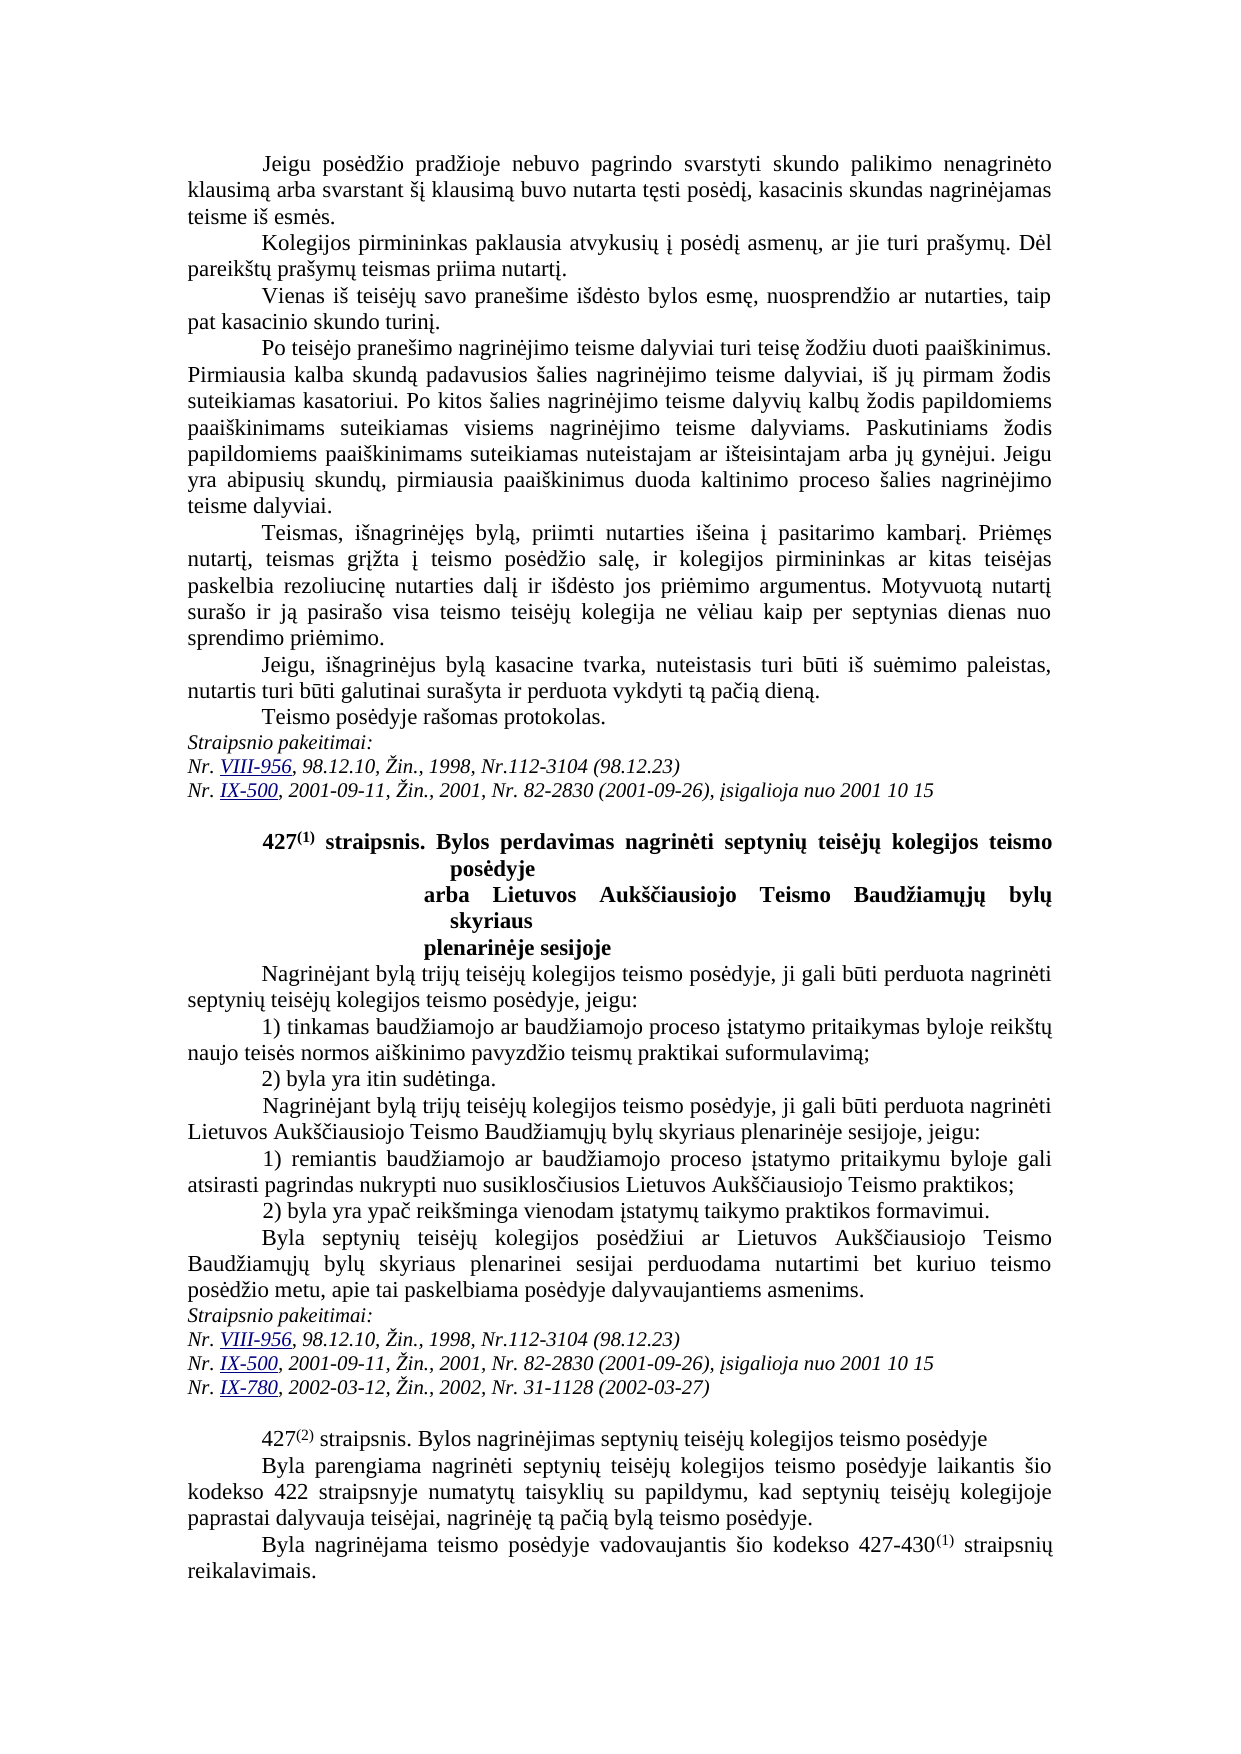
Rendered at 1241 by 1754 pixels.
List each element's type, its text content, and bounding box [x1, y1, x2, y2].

text Straipsnio pakeitimai: [187, 1303, 1053, 1327]
text arba Lietuvos Aukščiausiojo Teismo Baudžiamųjų bylų skyriaus [424, 881, 1053, 934]
text Straipsnio pakeitimai: [187, 730, 1053, 754]
text Nr. IX-500, 2001-09-11, Žin., 2001, Nr. 82-2830 (2001-09-26), įsigalioja nuo 2001 10 15 [187, 1351, 1053, 1375]
text Byla septynių teisėjų kolegijos posėdžiui ar Lietuvos Aukščiausiojo Teismo Baudžiamųjų bylų skyriaus plenarinei sesijai perduodama nutartimi bet kuriuo teismo posėdžio metu, apie tai paskelbiama posėdyje dalyvaujantiems asmenims. [187, 1224, 1053, 1303]
text 2) byla yra itin sudėtinga. [187, 1066, 1053, 1092]
text Nagrinėjant bylą trijų teisėjų kolegijos teismo posėdyje, ji gali būti perduota nagrinėti septynių teisėjų kolegijos teismo posėdyje, jeigu: [187, 960, 1053, 1013]
text Nagrinėjant bylą trijų teisėjų kolegijos teismo posėdyje, ji gali būti perduota nagrinėti Lietuvos Aukščiausiojo Teismo Baudžiamųjų bylų skyriaus plenarinėje sesijoje, jeigu: [187, 1092, 1053, 1144]
text Kolegijos pirmininkas paklausia atvykusių į posėdį asmenų, ar jie turi prašymų. Dėl pareikštų prašymų teismas priima nutartį. [187, 229, 1053, 282]
text Jeigu, išnagrinėjus bylą kasacine tvarka, nuteistasis turi būti iš suėmimo paleistas, nutartis turi būti galutinai surašyta ir perduota vykdyti tą pačią dieną. [187, 651, 1053, 703]
text 427(1) straipsnis. Bylos perdavimas nagrinėti septynių teisėjų kolegijos teismo posėdyje [262, 828, 1053, 881]
text plenarinėje sesijoje [424, 934, 1053, 960]
text 1) tinkamas baudžiamojo ar baudžiamojo proceso įstatymo pritaikymas byloje reikštų naujo teisės normos aiškinimo pavyzdžio teismų praktikai suformulavimą; [187, 1013, 1053, 1066]
text 2) byla yra ypač reikšminga vienodam įstatymų taikymo praktikos formavimui. [187, 1197, 1053, 1224]
text 1) remiantis baudžiamojo ar baudžiamojo proceso įstatymo pritaikymu byloje gali atsirasti pagrindas nukrypti nuo susiklosčiusios Lietuvos Aukščiausiojo Teismo praktikos; [187, 1144, 1053, 1197]
text Vienas iš teisėjų savo pranešime išdėsto bylos esmę, nuosprendžio ar nutarties, taip pat kasacinio skundo turinį. [187, 282, 1053, 334]
text 427(2) straipsnis. Bylos nagrinėjimas septynių teisėjų kolegijos teismo posėdyje [187, 1425, 1053, 1452]
text Byla parengiama nagrinėti septynių teisėjų kolegijos teismo posėdyje laikantis šio kodekso 422 straipsnyje numatytų taisyklių su papildymu, kad septynių teisėjų kolegijoje paprastai dalyvauja teisėjai, nagrinėję tą pačią bylą teismo posėdyje. [187, 1452, 1053, 1531]
text Nr. VIII-956, 98.12.10, Žin., 1998, Nr.112-3104 (98.12.23) [187, 754, 1053, 778]
text Teismas, išnagrinėjęs bylą, priimti nutarties išeina į pasitarimo kambarį. Priėmęs nutartį, teismas grįžta į teismo posėdžio salę, ir kolegijos pirmininkas ar kitas teisėjas paskelbia rezoliucinę nutarties dalį ir išdėsto jos priėmimo argumentus. Motyvuotą nutartį surašo ir ją pasirašo visa teismo teisėjų kolegija ne vėliau kaip per septynias dienas nuo sprendimo priėmimo. [187, 519, 1053, 651]
text Teismo posėdyje rašomas protokolas. [187, 703, 1053, 730]
text Nr. VIII-956, 98.12.10, Žin., 1998, Nr.112-3104 (98.12.23) [187, 1327, 1053, 1351]
text Byla nagrinėjama teismo posėdyje vadovaujantis šio kodekso 427-430(1) straipsnių reikalavimais. [187, 1531, 1053, 1583]
text Nr. IX-500, 2001-09-11, Žin., 2001, Nr. 82-2830 (2001-09-26), įsigalioja nuo 2001 10 15 [187, 778, 1053, 802]
text Jeigu posėdžio pradžioje nebuvo pagrindo svarstyti skundo palikimo nenagrinėto klausimą arba svarstant šį klausimą buvo nutarta tęsti posėdį, kasacinis skundas nagrinėjamas teisme iš esmės. [187, 150, 1053, 229]
text Po teisėjo pranešimo nagrinėjimo teisme dalyviai turi teisę žodžiu duoti paaiškinimus. Pirmiausia kalba skundą padavusios šalies nagrinėjimo teisme dalyviai, iš jų pirmam žodis suteikiamas kasatoriui. Po kitos šalies nagrinėjimo teisme dalyvių kalbų žodis papildomiems paaiškinimams suteikiamas visiems nagrinėjimo teisme dalyviams. Paskutiniams žodis papildomiems paaiškinimams suteikiamas nuteistajam ar išteisintajam arba jų gynėjui. Jeigu yra abipusių skundų, pirmiausia paaiškinimus duoda kaltinimo proceso šalies nagrinėjimo teisme dalyviai. [187, 334, 1053, 519]
text Nr. IX-780, 2002-03-12, Žin., 2002, Nr. 31-1128 (2002-03-27) [187, 1375, 1053, 1399]
